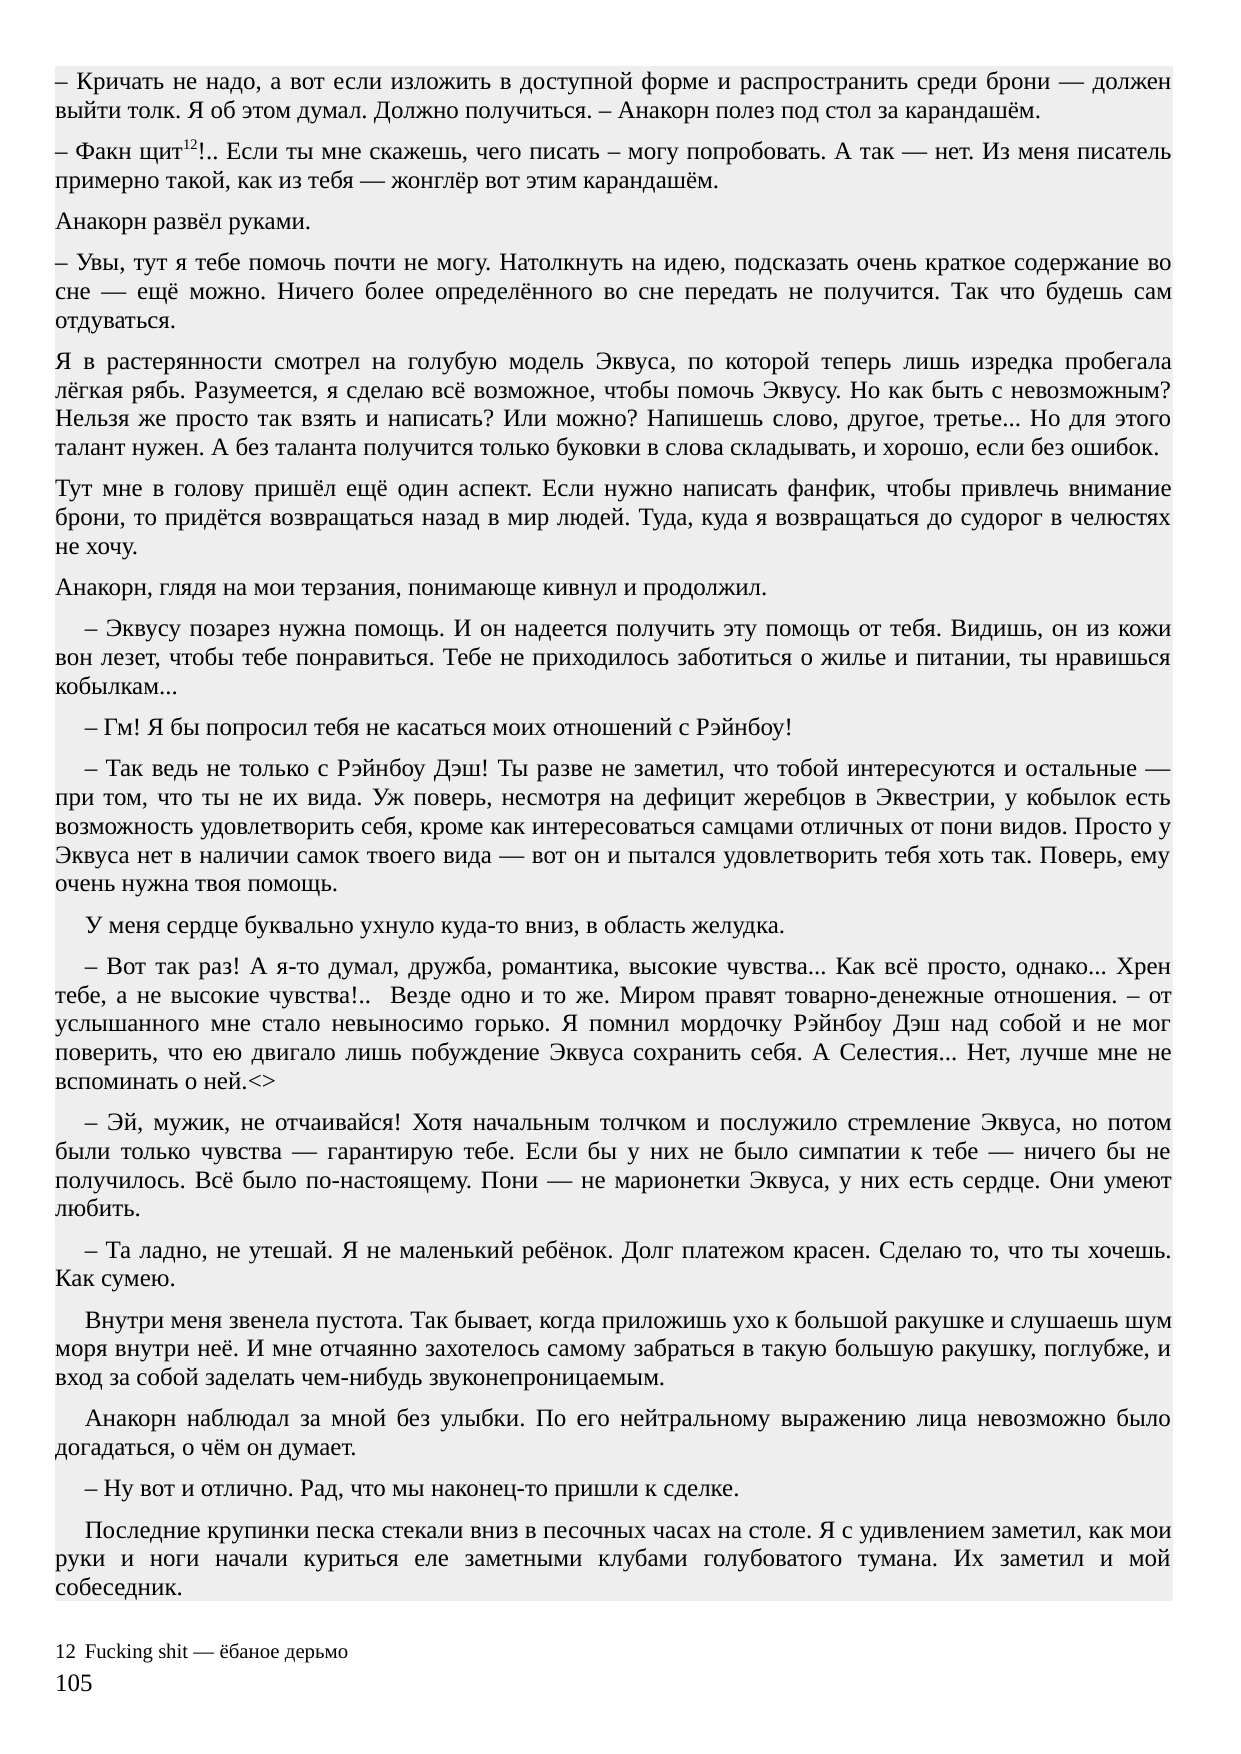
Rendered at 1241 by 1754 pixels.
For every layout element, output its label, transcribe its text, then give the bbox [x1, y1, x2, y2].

text Fucking shit — ёбаное дерьмо [55, 1639, 1173, 1663]
text – Эй, мужик, не отчаивайся! Хотя начальным толчком и послужило стремление Эквуса, но потом были только чувства — гарантирую тебе. Если бы у них не было симпатии к тебе — ничего бы не получилось. Всё было по-настоящему. Пони — не марионетки Эквуса, у них есть сердце. Они умеют любить. [55, 1107, 1173, 1222]
text – Так ведь не только с Рэйнбоу Дэш! Ты разве не заметил, что тобой интересуются и остальные — при том, что ты не их вида. Уж поверь, несмотря на дефицит жеребцов в Эквестрии, у кобылок есть возможность удовлетворить себя, кроме как интересоваться самцами отличных от пони видов. Просто у Эквуса нет в наличии самок твоего вида — вот он и пытался удовлетворить тебя хоть так. Поверь, ему очень нужна твоя помощь. [55, 753, 1173, 897]
text Внутри меня звенела пустота. Так бывает, когда приложишь ухо к большой ракушке и слушаешь шум моря внутри неё. И мне отчаянно захотелось самому забраться в такую большую ракушку, поглубже, и вход за собой заделать чем-нибудь звуконепроницаемым. [55, 1305, 1173, 1391]
text Тут мне в голову пришёл ещё один аспект. Если нужно написать фанфик, чтобы привлечь внимание брони, то придётся возвращаться назад в мир людей. Туда, куда я возвращаться до судорог в челюстях не хочу. [55, 473, 1173, 560]
text Я в растерянности смотрел на голубую модель Эквуса, по которой теперь лишь изредка пробегала лёгкая рябь. Разумеется, я сделаю всё возможное, чтобы помочь Эквусу. Но как быть с невозможным? Нельзя же просто так взять и написать? Или можно? Напишешь слово, другое, третье... Но для этого талант нужен. А без таланта получится только буковки в слова складывать, и хорошо, если без ошибок. [55, 346, 1173, 461]
text Анакорн наблюдал за мной без улыбки. По его нейтральному выражению лица невозможно было догадаться, о чём он думает. [55, 1403, 1173, 1461]
text – Ну вот и отлично. Рад, что мы наконец-то пришли к сделке. [55, 1473, 1173, 1502]
text – Эквусу позарез нужна помощь. И он надеется получить эту помощь от тебя. Видишь, он из кожи вон лезет, чтобы тебе понравиться. Тебе не приходилось заботиться о жилье и питании, ты нравишься кобылкам... [55, 613, 1173, 700]
text – Гм! Я бы попросил тебя не касаться моих отношений с Рэйнбоу! [55, 712, 1173, 741]
text Анакорн развёл руками. [55, 206, 1173, 235]
text Анакорн, глядя на мои терзания, понимающе кивнул и продолжил. [55, 572, 1173, 601]
text – Кричать не надо, а вот если изложить в доступной форме и распространить среди брони — должен выйти толк. Я об этом думал. Должно получиться. – Анакорн полез под стол за карандашём. [55, 66, 1173, 123]
text – Увы, тут я тебе помочь почти не могу. Натолкнуть на идею, подсказать очень краткое содержание во сне — ещё можно. Ничего более определённого во сне передать не получится. Так что будешь сам отдуваться. [55, 247, 1173, 333]
text У меня сердце буквально ухнуло куда-то вниз, в область желудка. [55, 910, 1173, 938]
text – Та ладно, не утешай. Я не маленький ребёнок. Долг платежом красен. Сделаю то, что ты хочешь. Как сумею. [55, 1235, 1173, 1292]
text Последние крупинки песка стекали вниз в песочных часах на столе. Я с удивлением заметил, как мои руки и ноги начали куриться еле заметными клубами голубоватого тумана. Их заметил и мой собеседник. [55, 1515, 1173, 1601]
text – Вот так раз! А я-то думал, дружба, романтика, высокие чувства... Как всё просто, однако... Хрен тебе, а не высокие чувства!.. Везде одно и то же. Миром правят товарно-денежные отношения. – от услышанного мне стало невыносимо горько. Я помнил мордочку Рэйнбоу Дэш над собой и не мог поверить, что ею двигало лишь побуждение Эквуса сохранить себя. А Селестия... Нет, лучше мне не вспоминать о ней.<> [55, 951, 1173, 1095]
text – Факн щит!.. Если ты мне скажешь, чего писать – могу попробовать. А так — нет. Из меня писатель примерно такой, как из тебя — жонглёр вот этим карандашём. [55, 136, 1173, 193]
